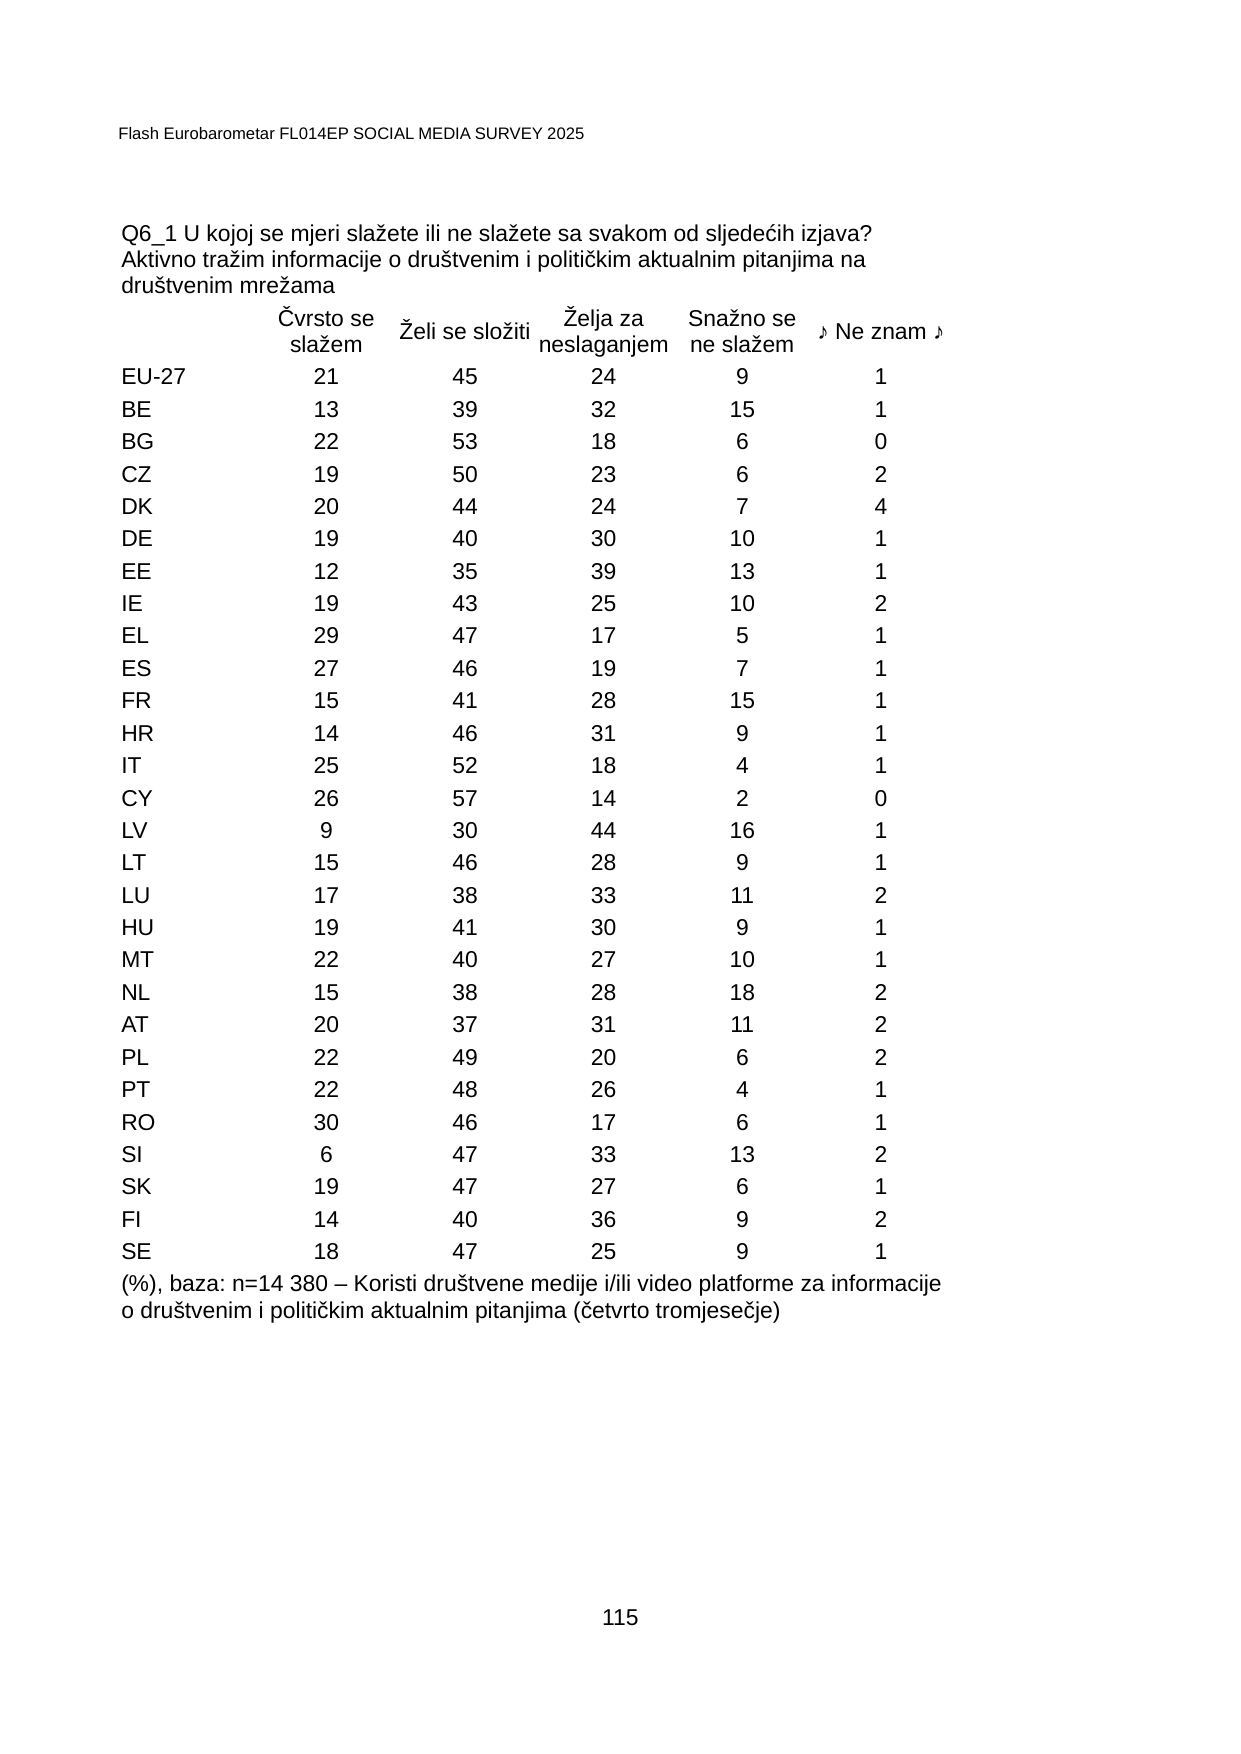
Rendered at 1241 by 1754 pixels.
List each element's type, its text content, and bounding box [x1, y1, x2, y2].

table_cell 29 [257, 620, 395, 652]
table_cell 18 [257, 1235, 395, 1267]
table_cell DK [118, 490, 257, 522]
table_cell 1 [811, 846, 950, 879]
table_cell 1 [811, 911, 950, 943]
table_cell 19 [257, 1170, 395, 1203]
table_cell 18 [534, 749, 673, 781]
table_cell 12 [257, 555, 395, 587]
table_cell 31 [534, 1008, 673, 1041]
table_cell 2 [811, 879, 950, 911]
table_cell 0 [811, 781, 950, 814]
table_cell 47 [395, 1170, 534, 1203]
table_cell 6 [673, 458, 811, 490]
table_cell 1 [811, 1170, 950, 1203]
table_cell 1 [811, 814, 950, 846]
table_cell 27 [534, 944, 673, 976]
table_cell Želja za neslaganjem [534, 302, 673, 360]
table_cell 45 [395, 360, 534, 393]
table_cell 30 [534, 522, 673, 555]
table_cell 35 [395, 555, 534, 587]
table_cell 10 [673, 944, 811, 976]
table_cell 1 [811, 717, 950, 749]
table_cell RO [118, 1105, 257, 1138]
table_cell 25 [534, 1235, 673, 1267]
table_cell 14 [534, 781, 673, 814]
table_cell 25 [257, 749, 395, 781]
table_cell 33 [534, 1138, 673, 1170]
table_cell 44 [534, 814, 673, 846]
table_cell 18 [673, 976, 811, 1008]
table_cell 37 [395, 1008, 534, 1041]
table_cell PT [118, 1073, 257, 1105]
table_cell Snažno se ne slažem [673, 302, 811, 360]
table_cell 4 [673, 1073, 811, 1105]
table_cell [118, 302, 257, 360]
table_cell BG [118, 425, 257, 457]
table_cell BE [118, 393, 257, 425]
table_cell 19 [257, 522, 395, 555]
table_cell 26 [534, 1073, 673, 1105]
table_cell 7 [673, 652, 811, 684]
table_cell 15 [673, 684, 811, 717]
table_cell 33 [534, 879, 673, 911]
table_cell 38 [395, 976, 534, 1008]
table_cell 46 [395, 717, 534, 749]
table_cell 14 [257, 1203, 395, 1235]
table_cell 6 [257, 1138, 395, 1170]
table_header Q6_1 U kojoj se mjeri slažete ili ne slažete sa svakom od sljedećih izjava? Aktivno tražim informacije o društvenim i političkim aktualnim pitanjima na društvenim mrežama [118, 217, 950, 302]
table_cell 1 [811, 1235, 950, 1267]
table_cell PL [118, 1041, 257, 1073]
table_cell 30 [257, 1105, 395, 1138]
table_cell 5 [673, 620, 811, 652]
table_cell IT [118, 749, 257, 781]
table_cell EL [118, 620, 257, 652]
table_cell 15 [673, 393, 811, 425]
table_cell 6 [673, 1041, 811, 1073]
table_cell 23 [534, 458, 673, 490]
table_cell 32 [534, 393, 673, 425]
table_cell 27 [257, 652, 395, 684]
table_cell 47 [395, 1235, 534, 1267]
table_cell 39 [395, 393, 534, 425]
table_cell 1 [811, 749, 950, 781]
table_cell NL [118, 976, 257, 1008]
table_cell 13 [673, 555, 811, 587]
table_cell 11 [673, 879, 811, 911]
table_cell 26 [257, 781, 395, 814]
table_cell 30 [395, 814, 534, 846]
table_cell 13 [673, 1138, 811, 1170]
table_cell 20 [257, 490, 395, 522]
table_cell 21 [257, 360, 395, 393]
table_cell 22 [257, 1041, 395, 1073]
table_cell 9 [673, 911, 811, 943]
table_cell 19 [257, 911, 395, 943]
table_cell 10 [673, 587, 811, 619]
table_cell 40 [395, 522, 534, 555]
table_cell SI [118, 1138, 257, 1170]
table_cell 44 [395, 490, 534, 522]
table_cell 20 [534, 1041, 673, 1073]
table_cell 2 [811, 1041, 950, 1073]
table_cell 50 [395, 458, 534, 490]
table_cell MT [118, 944, 257, 976]
table_cell 16 [673, 814, 811, 846]
table_cell 46 [395, 652, 534, 684]
table_cell EE [118, 555, 257, 587]
table_cell 57 [395, 781, 534, 814]
table_cell 2 [673, 781, 811, 814]
table_cell SK [118, 1170, 257, 1203]
table_cell 1 [811, 393, 950, 425]
table_cell 1 [811, 1105, 950, 1138]
table_cell HR [118, 717, 257, 749]
table_cell 47 [395, 1138, 534, 1170]
table_cell 10 [673, 522, 811, 555]
table_cell 2 [811, 1138, 950, 1170]
table_cell 22 [257, 1073, 395, 1105]
table_cell FR [118, 684, 257, 717]
table_cell Čvrsto se slažem [257, 302, 395, 360]
table_cell SE [118, 1235, 257, 1267]
table_cell CZ [118, 458, 257, 490]
table_cell 1 [811, 360, 950, 393]
table_cell 39 [534, 555, 673, 587]
table_cell 9 [673, 1203, 811, 1235]
table_cell 48 [395, 1073, 534, 1105]
table_cell 17 [534, 1105, 673, 1138]
table_cell FI [118, 1203, 257, 1235]
table_cell 41 [395, 684, 534, 717]
table_cell 2 [811, 1203, 950, 1235]
table_cell 24 [534, 360, 673, 393]
table_cell 15 [257, 976, 395, 1008]
table_cell 24 [534, 490, 673, 522]
table_cell ♪ Ne znam ♪ [811, 302, 950, 360]
table_cell 19 [534, 652, 673, 684]
table_cell 41 [395, 911, 534, 943]
table_cell 18 [534, 425, 673, 457]
table_cell (%), baza: n=14 380 – Koristi društvene medije i/ili video platforme za informacije o društvenim i političkim aktualnim pitanjima (četvrto tromjesečje) [118, 1268, 950, 1326]
table_cell LT [118, 846, 257, 879]
table_cell 52 [395, 749, 534, 781]
table_cell 1 [811, 522, 950, 555]
table_cell 28 [534, 976, 673, 1008]
table_cell 27 [534, 1170, 673, 1203]
table_cell 31 [534, 717, 673, 749]
table_cell 19 [257, 458, 395, 490]
table_cell 9 [673, 846, 811, 879]
table_cell 17 [257, 879, 395, 911]
table_cell 22 [257, 425, 395, 457]
table_cell 1 [811, 1073, 950, 1105]
table_cell 7 [673, 490, 811, 522]
table_cell 20 [257, 1008, 395, 1041]
table_cell LV [118, 814, 257, 846]
table_cell 46 [395, 846, 534, 879]
table_cell 47 [395, 620, 534, 652]
table_cell 36 [534, 1203, 673, 1235]
table_cell 0 [811, 425, 950, 457]
table_cell 13 [257, 393, 395, 425]
table_cell 6 [673, 1170, 811, 1203]
table_cell 6 [673, 1105, 811, 1138]
table_cell 2 [811, 587, 950, 619]
table_cell 53 [395, 425, 534, 457]
table_cell 1 [811, 555, 950, 587]
table_cell EU-27 [118, 360, 257, 393]
table_cell 19 [257, 587, 395, 619]
table_cell 14 [257, 717, 395, 749]
table_cell 40 [395, 944, 534, 976]
table_cell 15 [257, 846, 395, 879]
table_cell 15 [257, 684, 395, 717]
table_cell 9 [257, 814, 395, 846]
table_cell 17 [534, 620, 673, 652]
table_cell CY [118, 781, 257, 814]
table_cell 25 [534, 587, 673, 619]
table_cell 43 [395, 587, 534, 619]
table_cell 28 [534, 846, 673, 879]
table_cell Želi se složiti [395, 302, 534, 360]
table_cell 46 [395, 1105, 534, 1138]
table_cell 11 [673, 1008, 811, 1041]
table_cell 2 [811, 1008, 950, 1041]
table_cell 30 [534, 911, 673, 943]
table_cell 2 [811, 458, 950, 490]
table_cell 2 [811, 976, 950, 1008]
table_cell 1 [811, 620, 950, 652]
table_cell 4 [673, 749, 811, 781]
table_cell LU [118, 879, 257, 911]
table_cell 4 [811, 490, 950, 522]
table_cell IE [118, 587, 257, 619]
table_cell AT [118, 1008, 257, 1041]
table_cell 1 [811, 944, 950, 976]
table_cell 6 [673, 425, 811, 457]
table_cell 40 [395, 1203, 534, 1235]
table_cell 22 [257, 944, 395, 976]
table_cell 1 [811, 652, 950, 684]
table_cell 1 [811, 684, 950, 717]
table_cell 9 [673, 717, 811, 749]
table_cell 9 [673, 1235, 811, 1267]
table_cell ES [118, 652, 257, 684]
table_cell 38 [395, 879, 534, 911]
table_cell 9 [673, 360, 811, 393]
table_cell 49 [395, 1041, 534, 1073]
table_cell 28 [534, 684, 673, 717]
table_cell DE [118, 522, 257, 555]
table_cell HU [118, 911, 257, 943]
